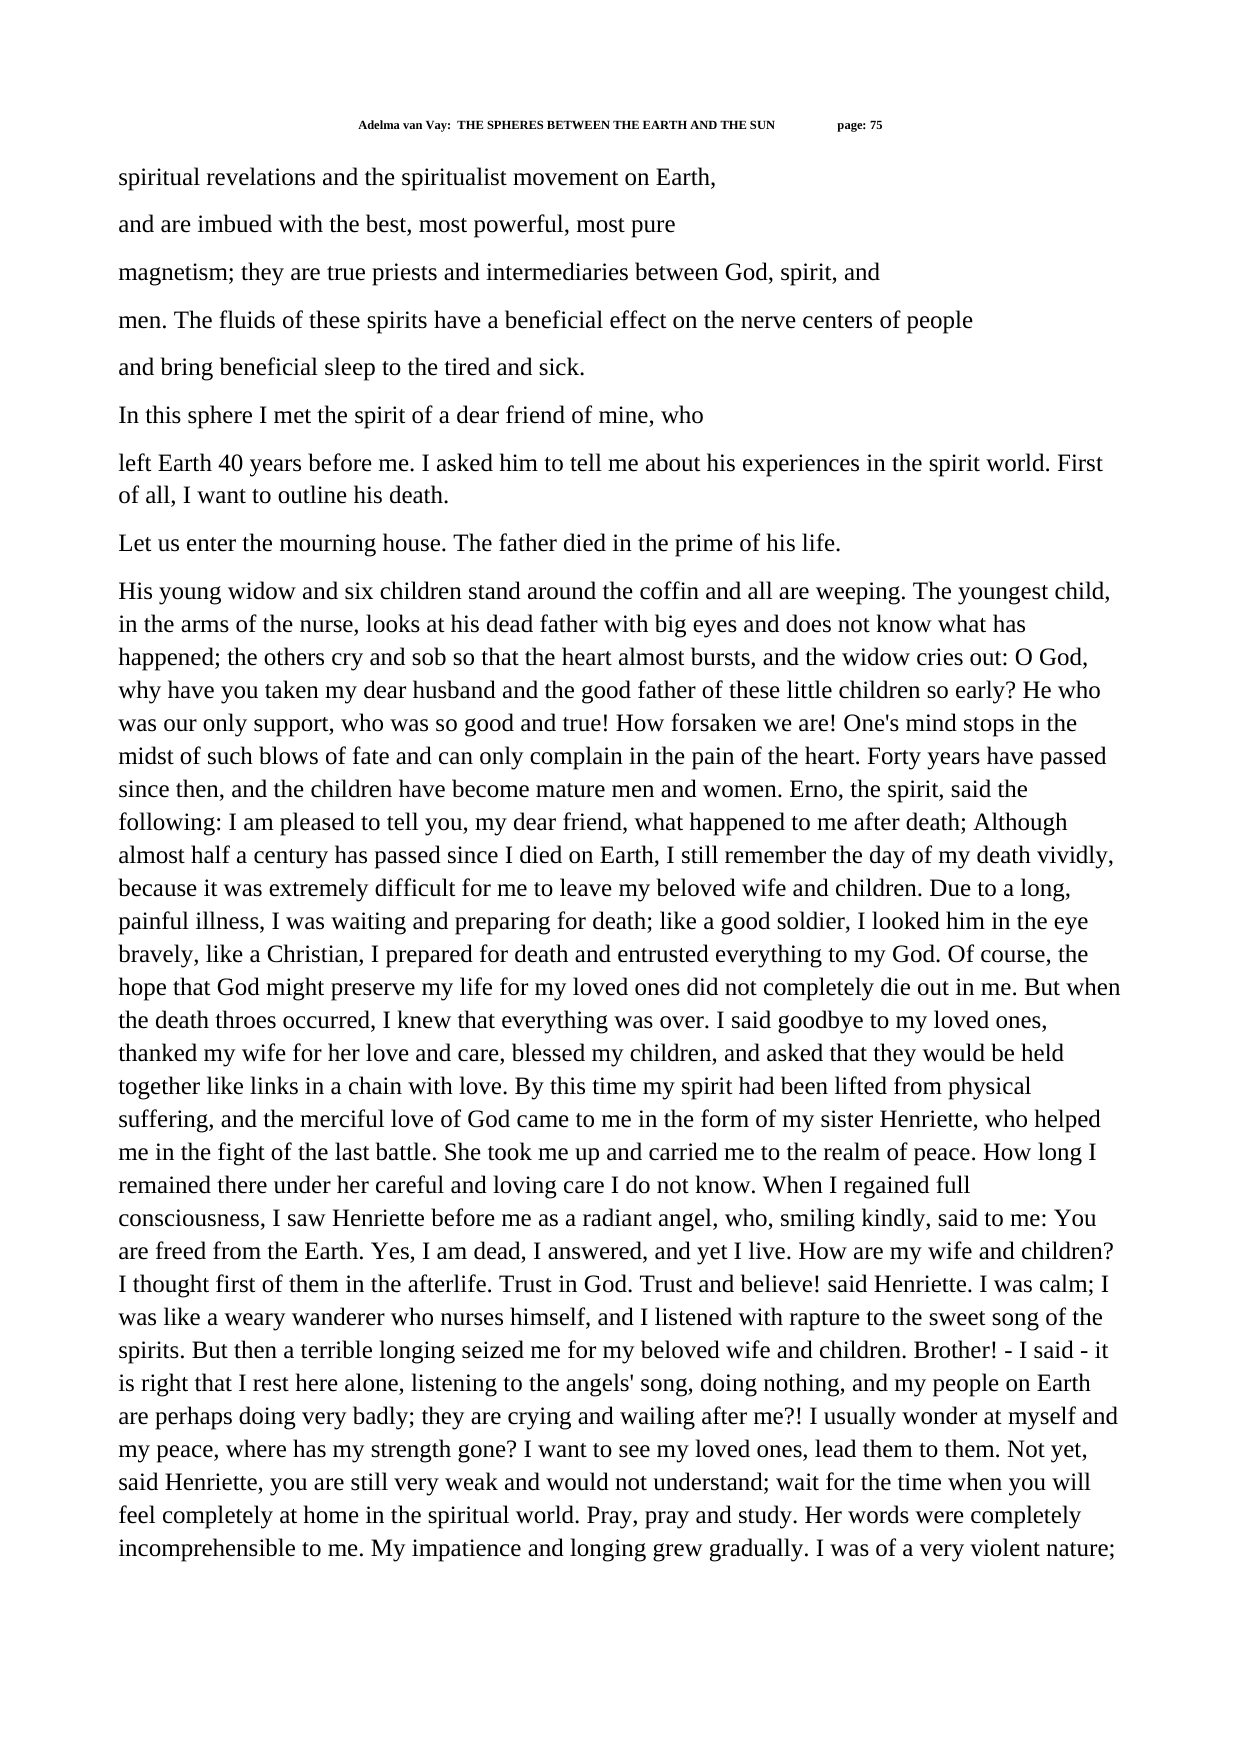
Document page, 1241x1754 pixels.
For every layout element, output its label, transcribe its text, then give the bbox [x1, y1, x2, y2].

text In this sphere I met the spirit of a dear friend of mine, who [118, 400, 1122, 429]
text magnetism; they are true priests and intermediaries between God, spirit, and [118, 257, 1122, 286]
text spiritual revelations and the spiritualist movement on Earth, [118, 162, 1122, 191]
text men. The fluids of these spirits have a beneficial effect on the nerve centers of people [118, 305, 1122, 333]
text and bring beneficial sleep to the tired and sick. [118, 352, 1122, 381]
text His young widow and six children stand around the coffin and all are weeping. The youngest child, in the arms of the nurse, looks at his dead father with big eyes and does not know what has happened; the others cry and sob so that the heart almost bursts, and the widow cries out: O God, why have you taken my dear husband and the good father of these little children so early? He who was our only support, who was so good and true! How forsaken we are! One's mind stops in the midst of such blows of fate and can only complain in the pain of the heart. Forty years have passed since then, and the children have become mature men and women. Erno, the spirit, said the following: I am pleased to tell you, my dear friend, what happened to me after death; Although almost half a century has passed since I died on Earth, I still remember the day of my death vividly, because it was extremely difficult for me to leave my beloved wife and children. Due to a long, painful illness, I was waiting and preparing for death; like a good soldier, I looked him in the eye bravely, like a Christian, I prepared for death and entrusted everything to my God. Of course, the hope that God might preserve my life for my loved ones did not completely die out in me. But when the death throes occurred, I knew that everything was over. I said goodbye to my loved ones, thanked my wife for her love and care, blessed my children, and asked that they would be held together like links in a chain with love. By this time my spirit had been lifted from physical suffering, and the merciful love of God came to me in the form of my sister Henriette, who helped me in the fight of the last battle. She took me up and carried me to the realm of peace. How long I remained there under her careful and loving care I do not know. When I regained full consciousness, I saw Henriette before me as a radiant angel, who, smiling kindly, said to me: You are freed from the Earth. Yes, I am dead, I answered, and yet I live. How are my wife and children? I thought first of them in the afterlife. Trust in God. Trust and believe! said Henriette. I was calm; I was like a weary wanderer who nurses himself, and I listened with rapture to the sweet song of the spirits. But then a terrible longing seized me for my beloved wife and children. Brother! - I said - it is right that I rest here alone, listening to the angels' song, doing nothing, and my people on Earth are perhaps doing very badly; they are crying and wailing after me?! I usually wonder at myself and my peace, where has my strength gone? I want to see my loved ones, lead them to them. Not yet, said Henriette, you are still very weak and would not understand; wait for the time when you will feel completely at home in the spiritual world. Pray, pray and study. Her words were completely incomprehensible to me. My impatience and longing grew gradually. I was of a very violent nature; [118, 576, 1122, 1562]
text Let us enter the mourning house. The father died in the prime of his life. [118, 528, 1122, 557]
text and are imbued with the best, most powerful, most pure [118, 209, 1122, 238]
text left Earth 40 years before me. I asked him to tell me about his experiences in the spirit world. First of all, I want to outline his death. [118, 448, 1122, 509]
